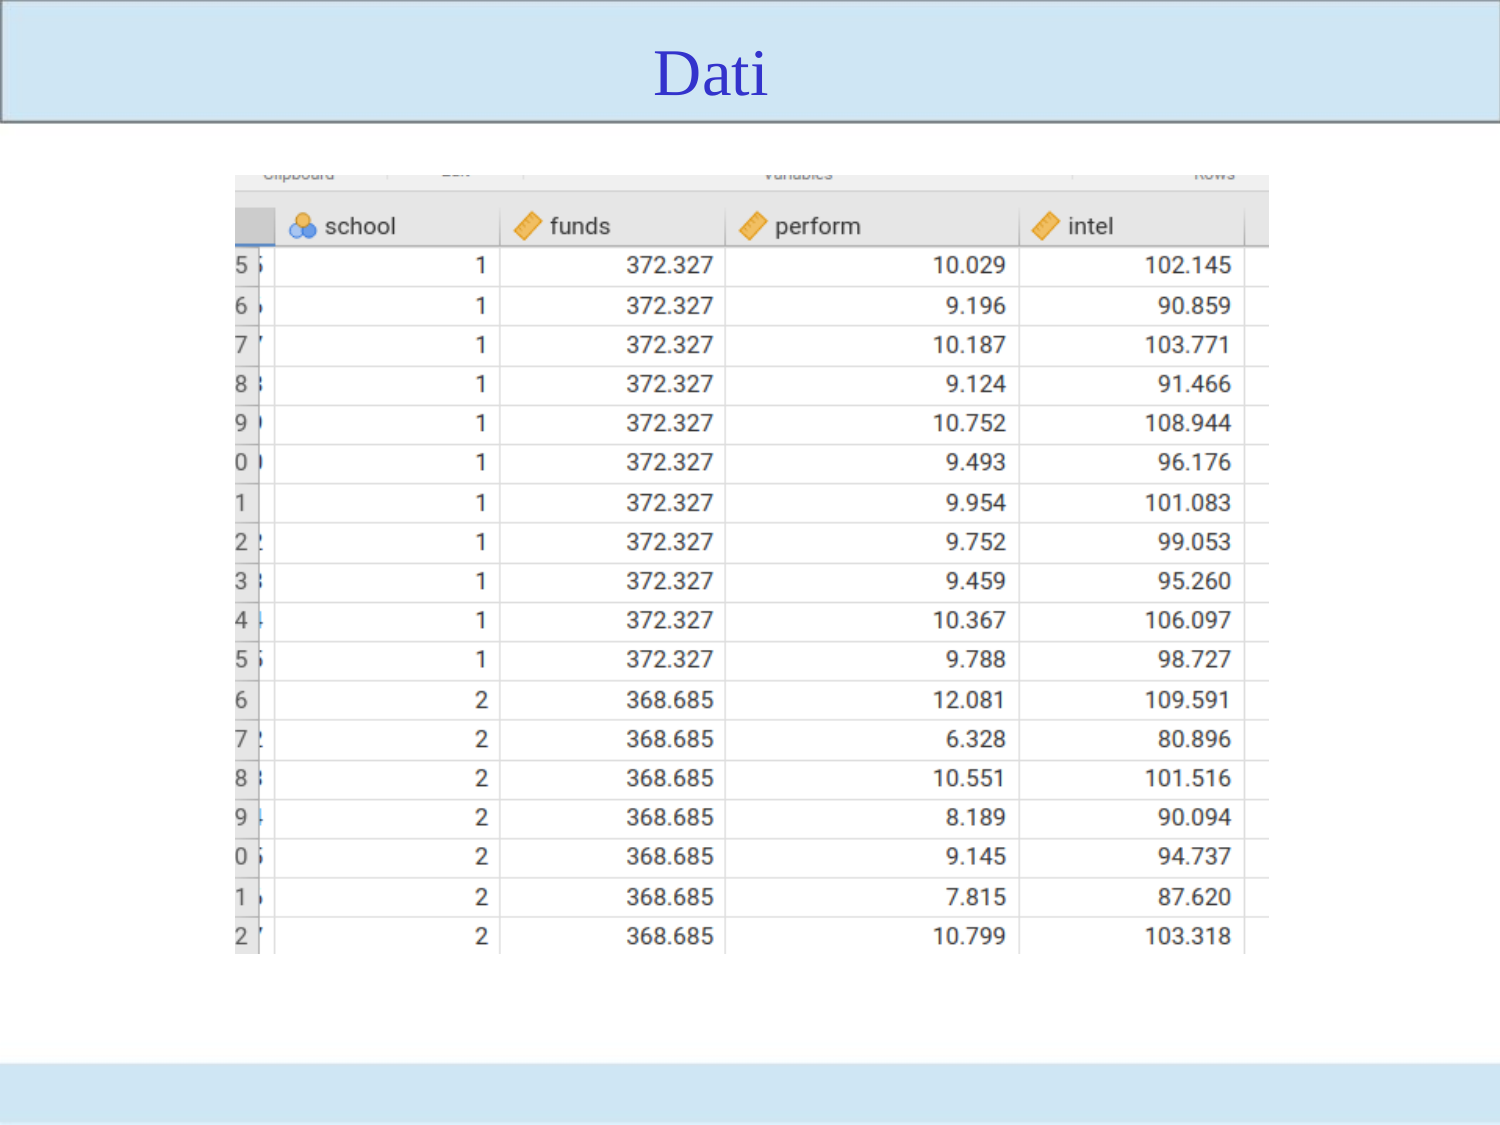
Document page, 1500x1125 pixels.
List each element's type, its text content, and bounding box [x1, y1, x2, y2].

title Dati [230, 19, 1193, 120]
picture [0, 0, 1500, 1125]
